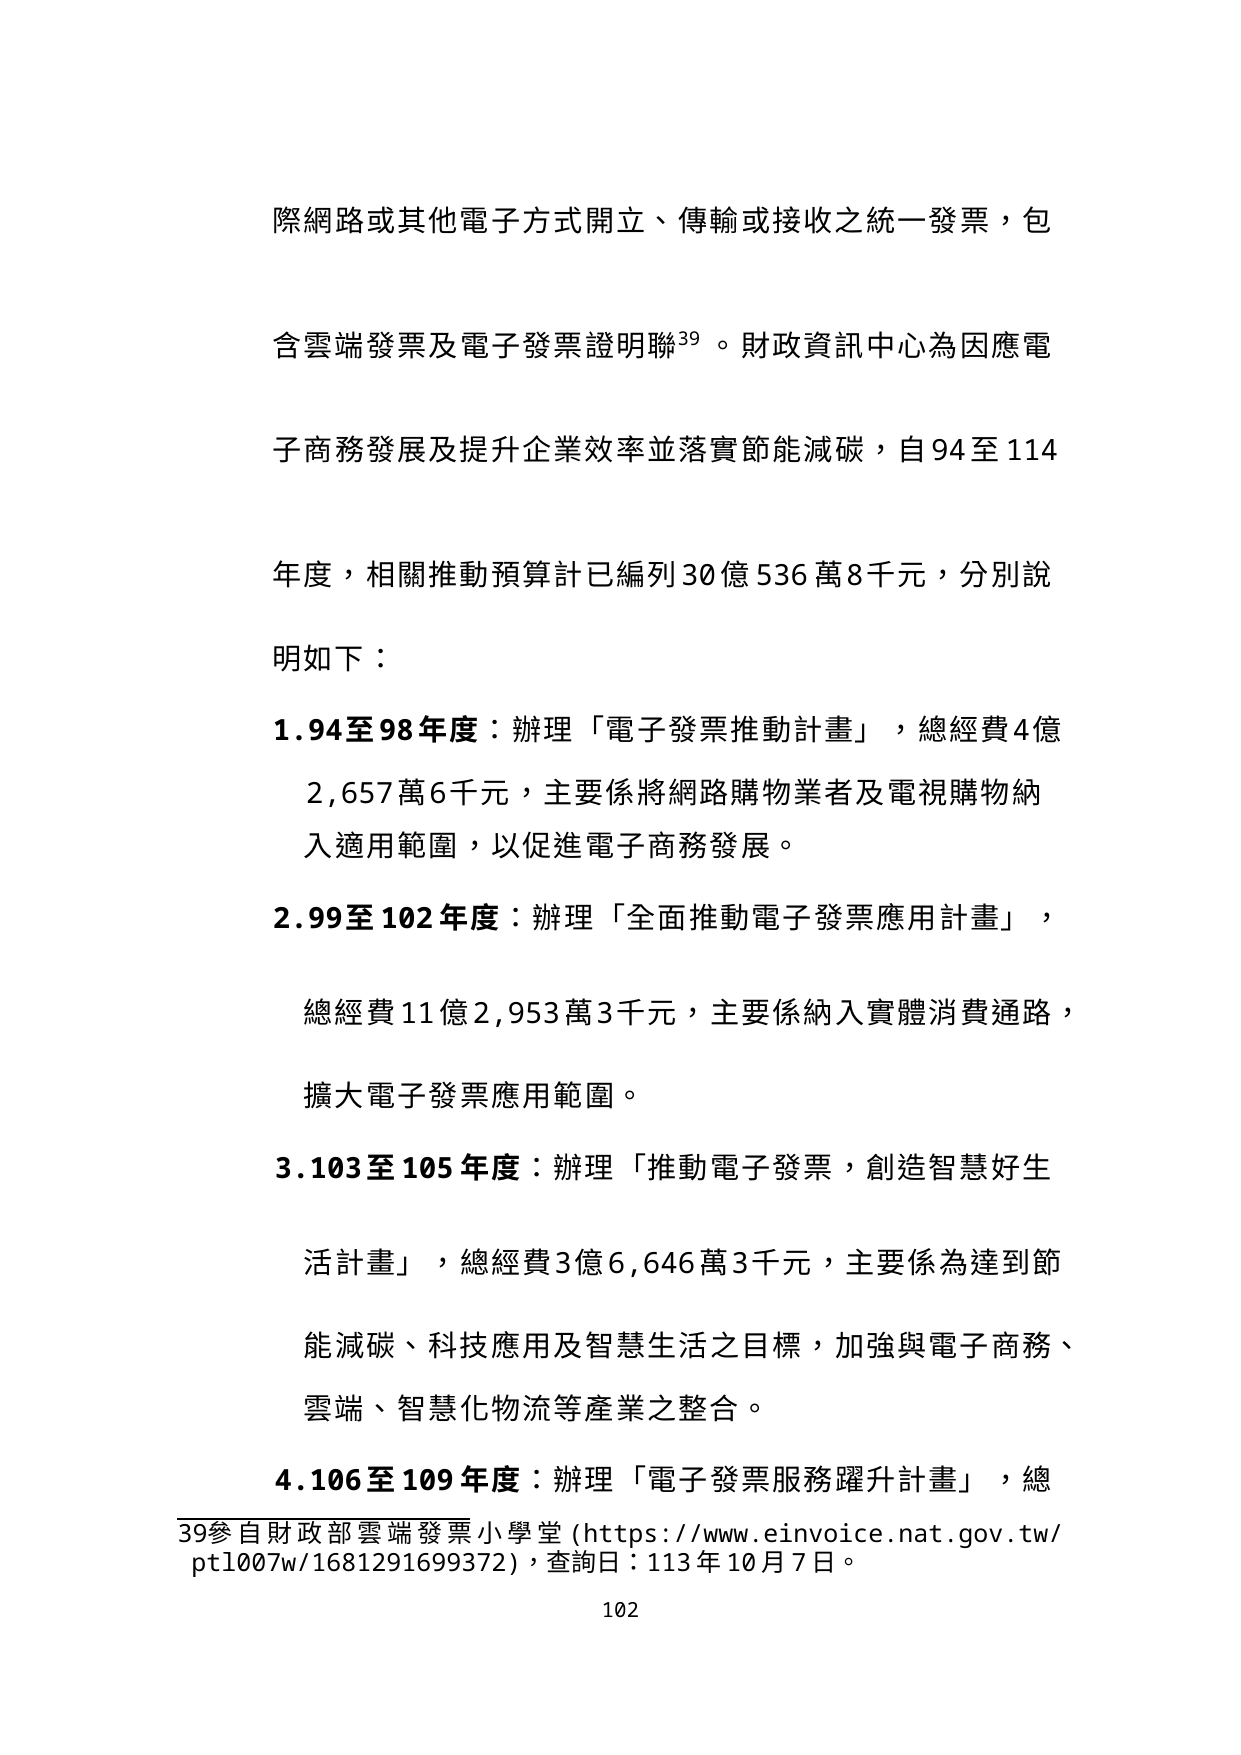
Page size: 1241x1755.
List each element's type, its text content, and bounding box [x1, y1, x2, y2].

text 2.99至102年度：辦理「全面推動電子發票應用計畫」，總經費11億2,953萬3千元，主要係納入實體消費通路，擴大電子發票應用範圍。 [266, 865, 1063, 1115]
text 3.103至105年度：辦理「推動電子發票，創造智慧好生活計畫」，總經費3億6,646萬3千元，主要係為達到節能減碳、科技應用及智慧生活之目標，加強與電子商務、雲端、智慧化物流等產業之整合。 [266, 1115, 1063, 1427]
text 4.106至109年度：辦理「電子發票服務躍升計畫」，總 [266, 1427, 1063, 1490]
text 際網路或其他電子方式開立、傳輸或接收之統一發票，包含雲端發票及電子發票證明聯。財政資訊中心為因應電子商務發展及提升企業效率並落實節能減碳，自94至114年度，相關推動預算計已編列30億536萬8千元，分別說明如下： [266, 177, 1063, 677]
text 參自財政部雲端發票小學堂(https://www.einvoice.nat.gov.tw/ptl007w/1681291699372)，查詢日：113年10月7日。 [177, 1519, 1063, 1577]
text 1.94至98年度：辦理「電子發票推動計畫」，總經費4億2,657萬6千元，主要係將網路購物業者及電視購物納入適用範圍，以促進電子商務發展。 [266, 677, 1063, 865]
